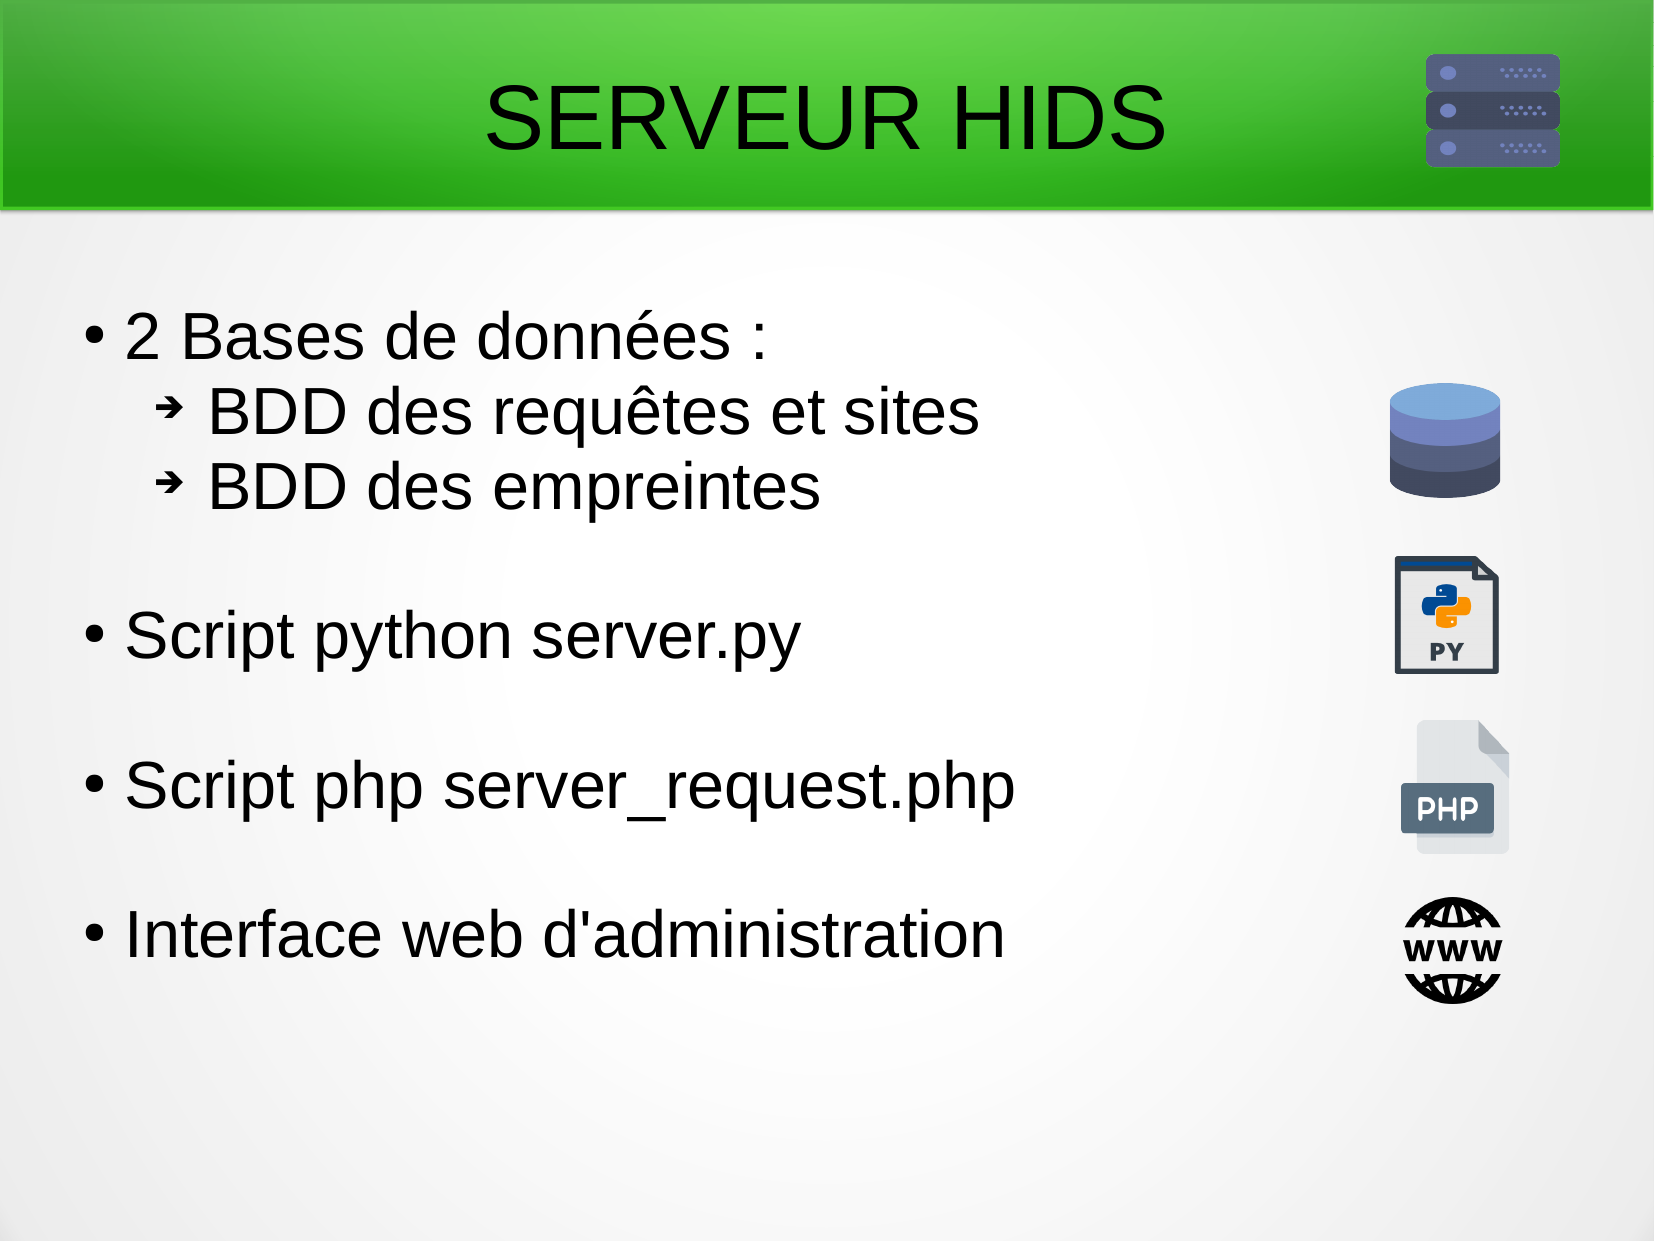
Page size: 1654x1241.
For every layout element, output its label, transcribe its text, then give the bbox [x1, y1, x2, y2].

picture [1384, 383, 1506, 498]
picture [1399, 897, 1506, 1004]
subtitle 2 Bases de données : BDD des requêtes et sites BDD des empreintes Script python server.py Script php server_request.php Interface web d'administration [82, 299, 1571, 1019]
picture [1381, 556, 1512, 674]
title SERVEUR HIDS [82, 47, 1571, 189]
picture [1393, 720, 1517, 854]
picture [1426, 53, 1560, 168]
